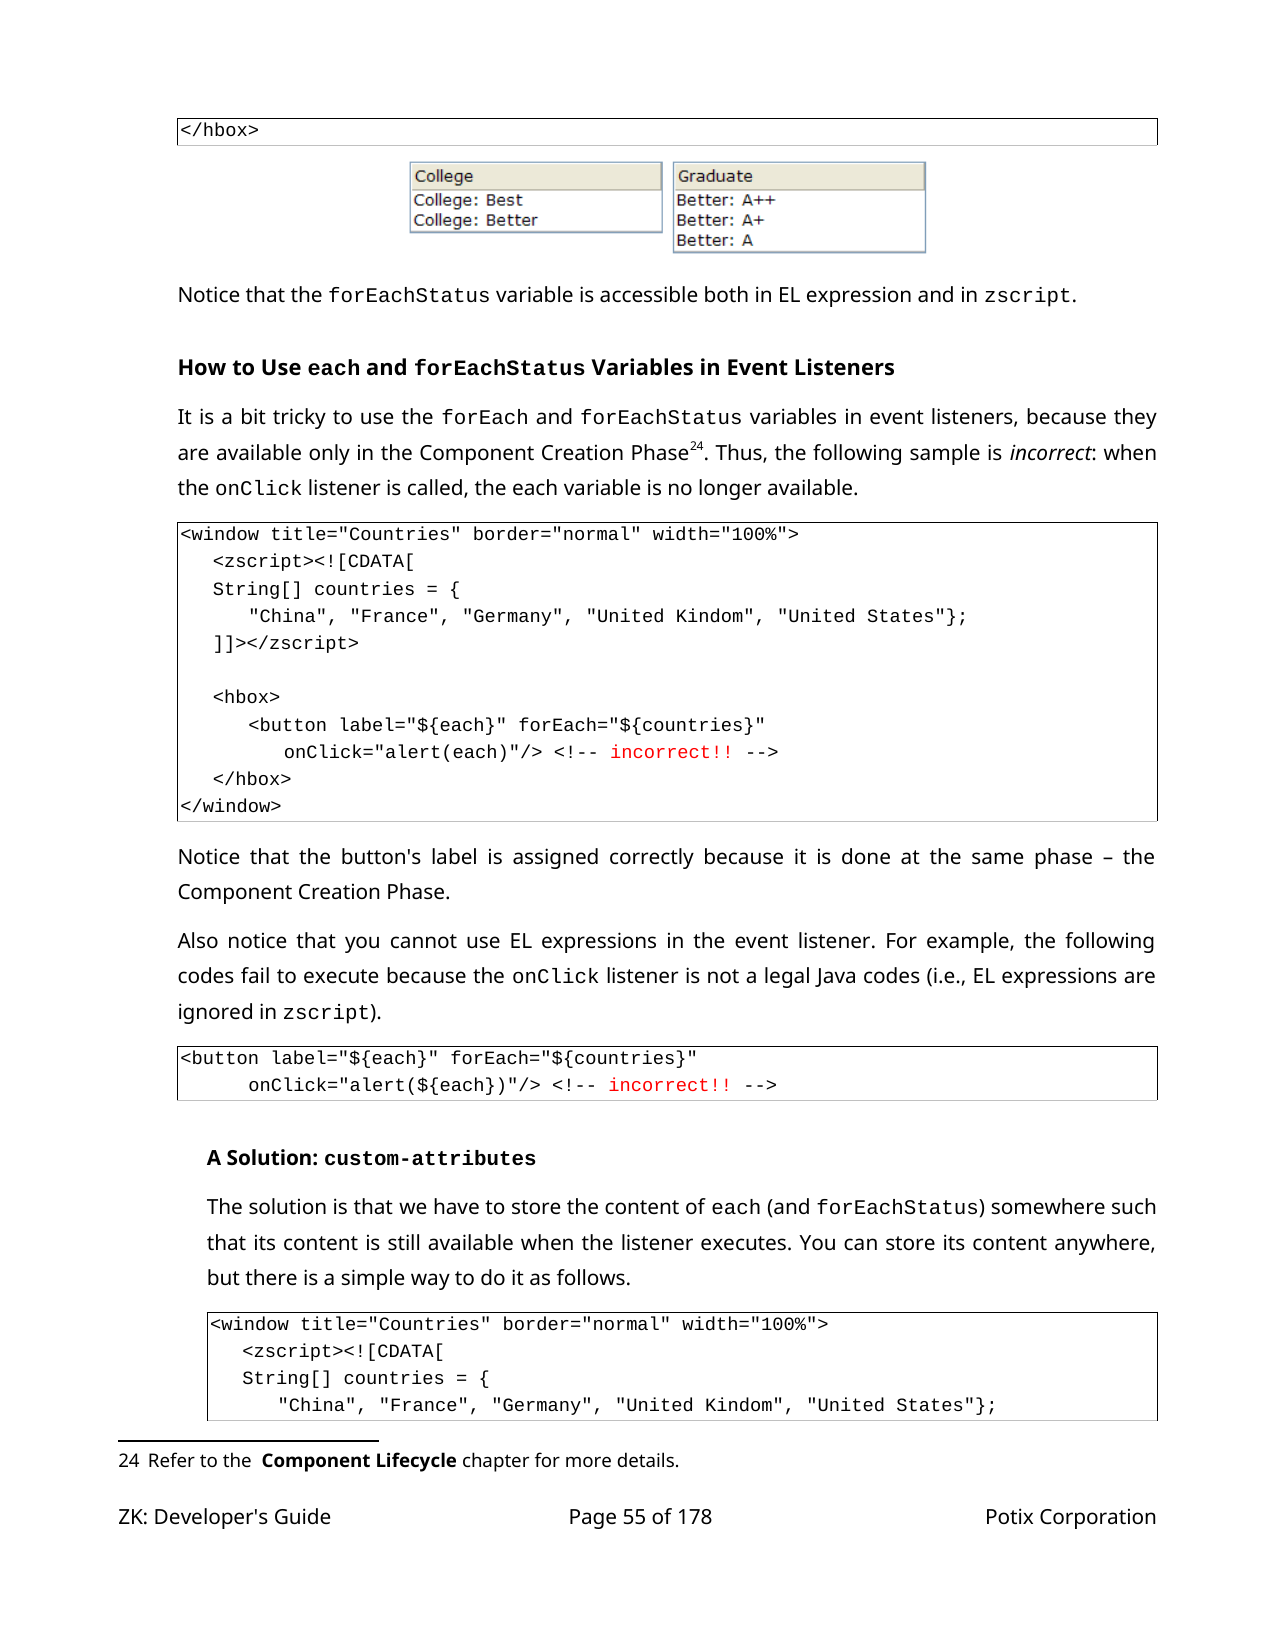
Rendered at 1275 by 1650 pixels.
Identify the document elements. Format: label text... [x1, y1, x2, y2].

text <button label="${each}" forEach="${countries}" [178, 1047, 1157, 1070]
text Also notice that you cannot use EL expressions in the event listener. For example, the following codes fail to execute because the onClick listener is not a legal Java codes (i.e., EL expressions are ignored in zscript). [177, 926, 1157, 1025]
subtitle How to Use each and forEachStatus Variables in Event Listeners [177, 352, 1157, 382]
text onClick="alert(each)"/> <!-- incorrect!! --> [178, 740, 1157, 764]
text <zscript><![CDATA[ [178, 549, 1157, 574]
text <zscript><![CDATA[ [208, 1339, 1157, 1363]
text <hbox> [178, 685, 1157, 709]
text <button label="${each}" forEach="${countries}" [178, 712, 1157, 737]
text "China", "France", "Germany", "United Kindom", "United States"}; [208, 1393, 1157, 1420]
text <window title="Countries" border="normal" width="100%"> [208, 1313, 1157, 1336]
text Notice that the forEachStatus variable is accessible both in EL expression and in zscript. [177, 256, 1157, 309]
text </hbox> [178, 119, 1157, 145]
text <window title="Countries" border="normal" width="100%"> [178, 523, 1157, 546]
picture [407, 158, 930, 256]
text String[] countries = { [208, 1366, 1157, 1390]
text The solution is that we have to store the content of each (and forEachStatus) somewhere such that its content is still available when the listener executes. You can store its content anywhere, but there is a simple way to do it as follows. [207, 1192, 1157, 1291]
text "China", "France", "Germany", "United Kindom", "United States"}; [178, 604, 1157, 628]
text It is a bit tricky to use the forEach and forEachStatus variables in event listeners, because they are available only in the Component Creation Phase. Thus, the following sample is incorrect: when the onClick listener is called, the each variable is no longer available. [177, 402, 1157, 502]
text Refer to the Component Lifecycle chapter for more details. [118, 1447, 1157, 1473]
text </window> [178, 794, 1157, 821]
text String[] countries = { [178, 577, 1157, 601]
text ]]></zscript> [178, 631, 1157, 655]
text onClick="alert(${each})"/> <!-- incorrect!! --> [178, 1073, 1157, 1100]
subtitle A Solution: custom-attributes [207, 1143, 1157, 1171]
text </hbox> [178, 767, 1157, 791]
text Notice that the button's label is assigned correctly because it is done at the same phase – the Component Creation Phase. [177, 842, 1157, 905]
